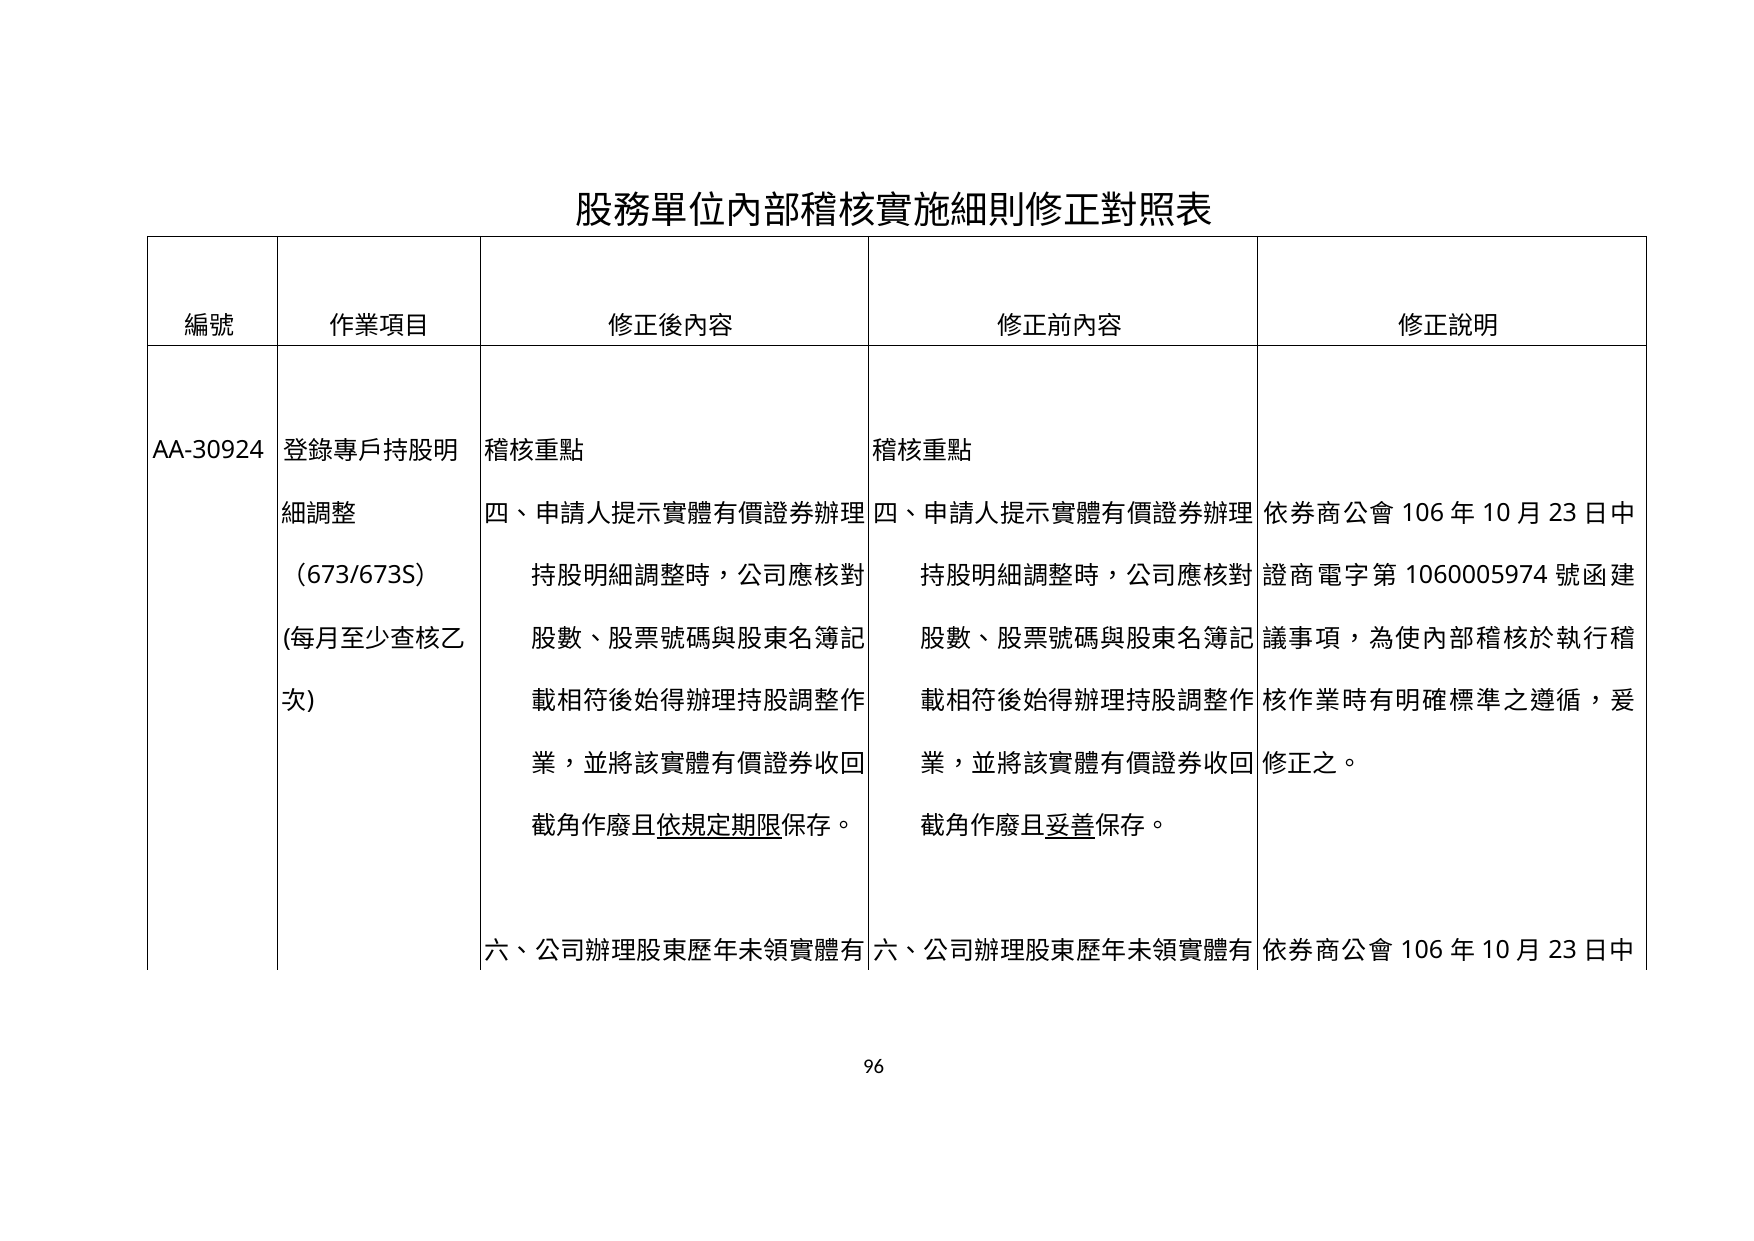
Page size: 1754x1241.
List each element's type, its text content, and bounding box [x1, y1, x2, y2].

table_cell 修正說明 [1258, 237, 1646, 345]
table_cell 作業項目 [278, 237, 480, 345]
table_cell 六、公司辦理股東歷年未領實體有 [481, 907, 868, 970]
table_cell 登錄專戶持股明細調整（673/673S） (每月至少查核乙次) [278, 346, 480, 907]
table_cell 六、公司辦理股東歷年未領實體有 [869, 907, 1257, 970]
table_cell [148, 907, 277, 970]
table_cell 依券商公會106年10月23日中 [1258, 907, 1646, 970]
table_cell 編號 [148, 237, 277, 345]
table_cell [278, 907, 480, 970]
table_cell 稽核重點 四、申請人提示實體有價證券辦理持股明細調整時，公司應核對股數、股票號碼與股東名簿記載相符後始得辦理持股調整作業，並將該實體有價證券收回截角作廢且依規定期限保存。 [481, 346, 868, 907]
table_cell 修正後內容 [481, 237, 868, 345]
table_cell 修正前內容 [869, 237, 1257, 345]
table_cell 稽核重點 四、申請人提示實體有價證券辦理持股明細調整時，公司應核對股數、股票號碼與股東名簿記載相符後始得辦理持股調整作業，並將該實體有價證券收回截角作廢且妥善保存。 [869, 346, 1257, 907]
table_cell 依券商公會106年10月23日中證商電字第1060005974號函建議事項，為使內部稽核於執行稽核作業時有明確標準之遵循，爰修正之。 [1258, 346, 1646, 907]
table_header 股務單位內部稽核實施細則修正對照表 [148, 157, 1646, 236]
table_cell AA-30924 [148, 346, 277, 907]
